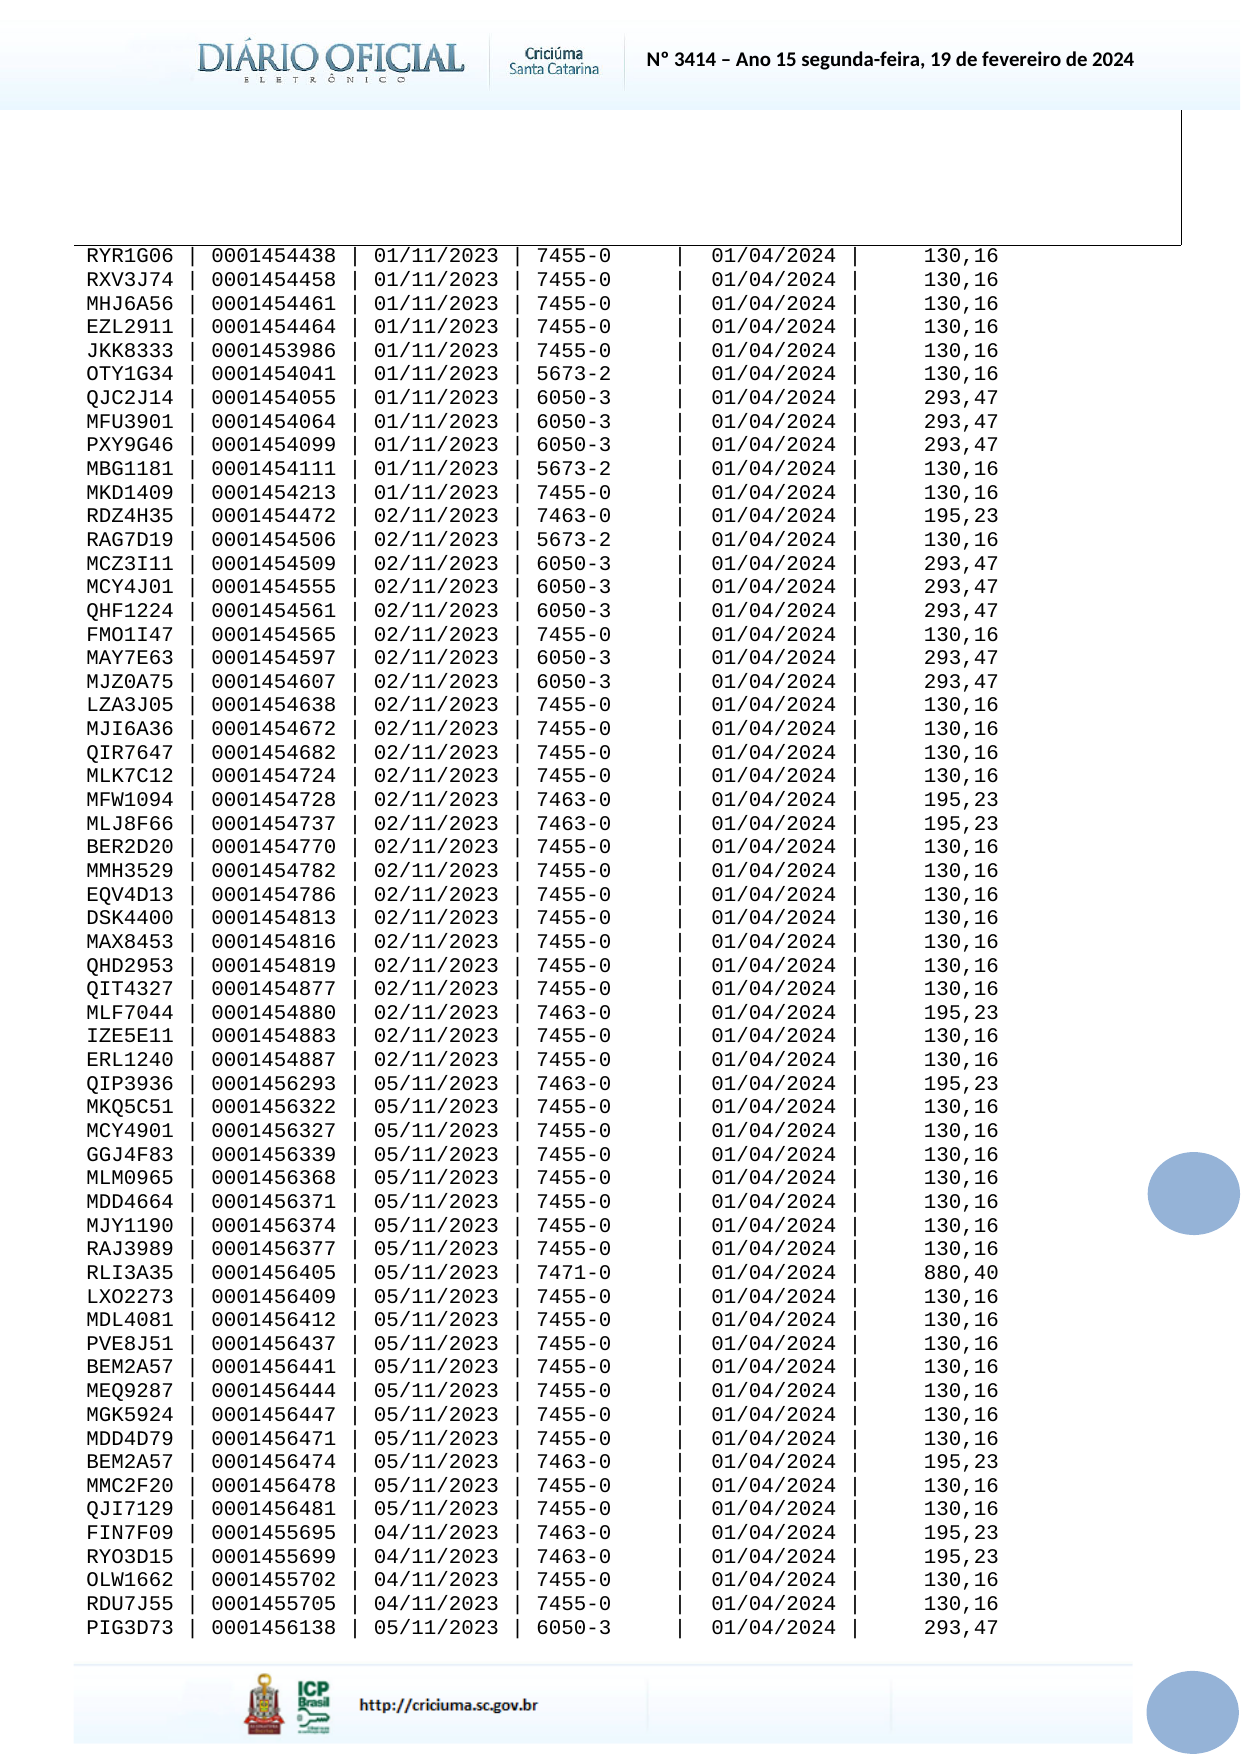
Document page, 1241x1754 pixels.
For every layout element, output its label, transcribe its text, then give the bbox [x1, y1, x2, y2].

text LXO2273 | 0001456409 | 05/11/2023 | 7455-0 | 01/04/2024 | 130,16 [74, 1286, 1181, 1309]
text MHJ6A56 | 0001454461 | 01/11/2023 | 7455-0 | 01/04/2024 | 130,16 [74, 292, 1181, 316]
text MLM0965 | 0001456368 | 05/11/2023 | 7455-0 | 01/04/2024 | 130,16 [74, 1167, 1157, 1191]
text RDU7J55 | 0001455705 | 04/11/2023 | 7455-0 | 01/04/2024 | 130,16 [74, 1593, 1181, 1617]
text PXY9G46 | 0001454099 | 01/11/2023 | 6050-3 | 01/04/2024 | 293,47 [74, 434, 1181, 458]
text MGK5924 | 0001456447 | 05/11/2023 | 7455-0 | 01/04/2024 | 130,16 [74, 1404, 1181, 1427]
text MLF7044 | 0001454880 | 02/11/2023 | 7463-0 | 01/04/2024 | 195,23 [74, 1002, 1181, 1026]
text PIG3D73 | 0001456138 | 05/11/2023 | 6050-3 | 01/04/2024 | 293,47 [74, 1617, 1181, 1640]
text JKK8333 | 0001453986 | 01/11/2023 | 7455-0 | 01/04/2024 | 130,16 [74, 340, 1181, 363]
text FIN7F09 | 0001455695 | 04/11/2023 | 7463-0 | 01/04/2024 | 195,23 [74, 1522, 1181, 1546]
text RYR1G06 | 0001454438 | 01/11/2023 | 7455-0 | 01/04/2024 | 130,16 [74, 245, 1181, 269]
text MBG1181 | 0001454111 | 01/11/2023 | 5673-2 | 01/04/2024 | 130,16 [74, 458, 1181, 482]
text MJY1190 | 0001456374 | 05/11/2023 | 7455-0 | 01/04/2024 | 130,16 [74, 1215, 1181, 1238]
text MJI6A36 | 0001454672 | 02/11/2023 | 7455-0 | 01/04/2024 | 130,16 [74, 718, 1181, 742]
text FMO1I47 | 0001454565 | 02/11/2023 | 7455-0 | 01/04/2024 | 130,16 [74, 623, 1181, 647]
text QIT4327 | 0001454877 | 02/11/2023 | 7455-0 | 01/04/2024 | 130,16 [74, 978, 1181, 1002]
text MKD1409 | 0001454213 | 01/11/2023 | 7455-0 | 01/04/2024 | 130,16 [74, 482, 1181, 505]
text QHD2953 | 0001454819 | 02/11/2023 | 7455-0 | 01/04/2024 | 130,16 [74, 954, 1181, 978]
text IZE5E11 | 0001454883 | 02/11/2023 | 7455-0 | 01/04/2024 | 130,16 [74, 1026, 1181, 1049]
text RDZ4H35 | 0001454472 | 02/11/2023 | 7463-0 | 01/04/2024 | 195,23 [74, 505, 1181, 529]
text MAY7E63 | 0001454597 | 02/11/2023 | 6050-3 | 01/04/2024 | 293,47 [74, 647, 1181, 671]
text RYO3D15 | 0001455699 | 04/11/2023 | 7463-0 | 01/04/2024 | 195,23 [74, 1546, 1181, 1569]
text OTY1G34 | 0001454041 | 01/11/2023 | 5673-2 | 01/04/2024 | 130,16 [74, 363, 1181, 387]
text QHF1224 | 0001454561 | 02/11/2023 | 6050-3 | 01/04/2024 | 293,47 [74, 600, 1181, 623]
text MDD4D79 | 0001456471 | 05/11/2023 | 7455-0 | 01/04/2024 | 130,16 [74, 1427, 1181, 1451]
text BEM2A57 | 0001456441 | 05/11/2023 | 7455-0 | 01/04/2024 | 130,16 [74, 1357, 1181, 1380]
text QJC2J14 | 0001454055 | 01/11/2023 | 6050-3 | 01/04/2024 | 293,47 [74, 387, 1181, 411]
text MLK7C12 | 0001454724 | 02/11/2023 | 7455-0 | 01/04/2024 | 130,16 [74, 765, 1181, 789]
text MAX8453 | 0001454816 | 02/11/2023 | 7455-0 | 01/04/2024 | 130,16 [74, 931, 1181, 954]
text ERL1240 | 0001454887 | 02/11/2023 | 7455-0 | 01/04/2024 | 130,16 [74, 1049, 1181, 1073]
text RAJ3989 | 0001456377 | 05/11/2023 | 7455-0 | 01/04/2024 | 130,16 [74, 1238, 1181, 1262]
text QIR7647 | 0001454682 | 02/11/2023 | 7455-0 | 01/04/2024 | 130,16 [74, 742, 1181, 765]
text LZA3J05 | 0001454638 | 02/11/2023 | 7455-0 | 01/04/2024 | 130,16 [74, 694, 1181, 718]
text MEQ9287 | 0001456444 | 05/11/2023 | 7455-0 | 01/04/2024 | 130,16 [74, 1380, 1181, 1404]
text GGJ4F83 | 0001456339 | 05/11/2023 | 7455-0 | 01/04/2024 | 130,16 [74, 1144, 1181, 1167]
text RLI3A35 | 0001456405 | 05/11/2023 | 7471-0 | 01/04/2024 | 880,40 [74, 1262, 1181, 1286]
text DSK4400 | 0001454813 | 02/11/2023 | 7455-0 | 01/04/2024 | 130,16 [74, 907, 1181, 931]
text EZL2911 | 0001454464 | 01/11/2023 | 7455-0 | 01/04/2024 | 130,16 [74, 316, 1181, 340]
text MMH3529 | 0001454782 | 02/11/2023 | 7455-0 | 01/04/2024 | 130,16 [74, 860, 1181, 884]
text RAG7D19 | 0001454506 | 02/11/2023 | 5673-2 | 01/04/2024 | 130,16 [74, 529, 1181, 553]
text QIP3936 | 0001456293 | 05/11/2023 | 7463-0 | 01/04/2024 | 195,23 [74, 1073, 1181, 1096]
text PVE8J51 | 0001456437 | 05/11/2023 | 7455-0 | 01/04/2024 | 130,16 [74, 1333, 1181, 1357]
text EQV4D13 | 0001454786 | 02/11/2023 | 7455-0 | 01/04/2024 | 130,16 [74, 884, 1181, 907]
text MCY4901 | 0001456327 | 05/11/2023 | 7455-0 | 01/04/2024 | 130,16 [74, 1120, 1181, 1144]
text MDL4081 | 0001456412 | 05/11/2023 | 7455-0 | 01/04/2024 | 130,16 [74, 1309, 1181, 1333]
text MCZ3I11 | 0001454509 | 02/11/2023 | 6050-3 | 01/04/2024 | 293,47 [74, 553, 1181, 576]
text MDD4664 | 0001456371 | 05/11/2023 | 7455-0 | 01/04/2024 | 130,16 [74, 1191, 1153, 1215]
text MJZ0A75 | 0001454607 | 02/11/2023 | 6050-3 | 01/04/2024 | 293,47 [74, 671, 1181, 694]
text MFU3901 | 0001454064 | 01/11/2023 | 6050-3 | 01/04/2024 | 293,47 [74, 411, 1181, 434]
text BER2D20 | 0001454770 | 02/11/2023 | 7455-0 | 01/04/2024 | 130,16 [74, 836, 1181, 860]
text QJI7129 | 0001456481 | 05/11/2023 | 7455-0 | 01/04/2024 | 130,16 [74, 1498, 1181, 1522]
text BEM2A57 | 0001456474 | 05/11/2023 | 7463-0 | 01/04/2024 | 195,23 [74, 1451, 1181, 1475]
text RXV3J74 | 0001454458 | 01/11/2023 | 7455-0 | 01/04/2024 | 130,16 [74, 269, 1181, 292]
text MMC2F20 | 0001456478 | 05/11/2023 | 7455-0 | 01/04/2024 | 130,16 [74, 1475, 1181, 1498]
text MCY4J01 | 0001454555 | 02/11/2023 | 6050-3 | 01/04/2024 | 293,47 [74, 576, 1181, 600]
text MFW1094 | 0001454728 | 02/11/2023 | 7463-0 | 01/04/2024 | 195,23 [74, 789, 1181, 813]
text MKQ5C51 | 0001456322 | 05/11/2023 | 7455-0 | 01/04/2024 | 130,16 [74, 1096, 1181, 1120]
text MLJ8F66 | 0001454737 | 02/11/2023 | 7463-0 | 01/04/2024 | 195,23 [74, 813, 1181, 836]
text OLW1662 | 0001455702 | 04/11/2023 | 7455-0 | 01/04/2024 | 130,16 [74, 1569, 1181, 1593]
